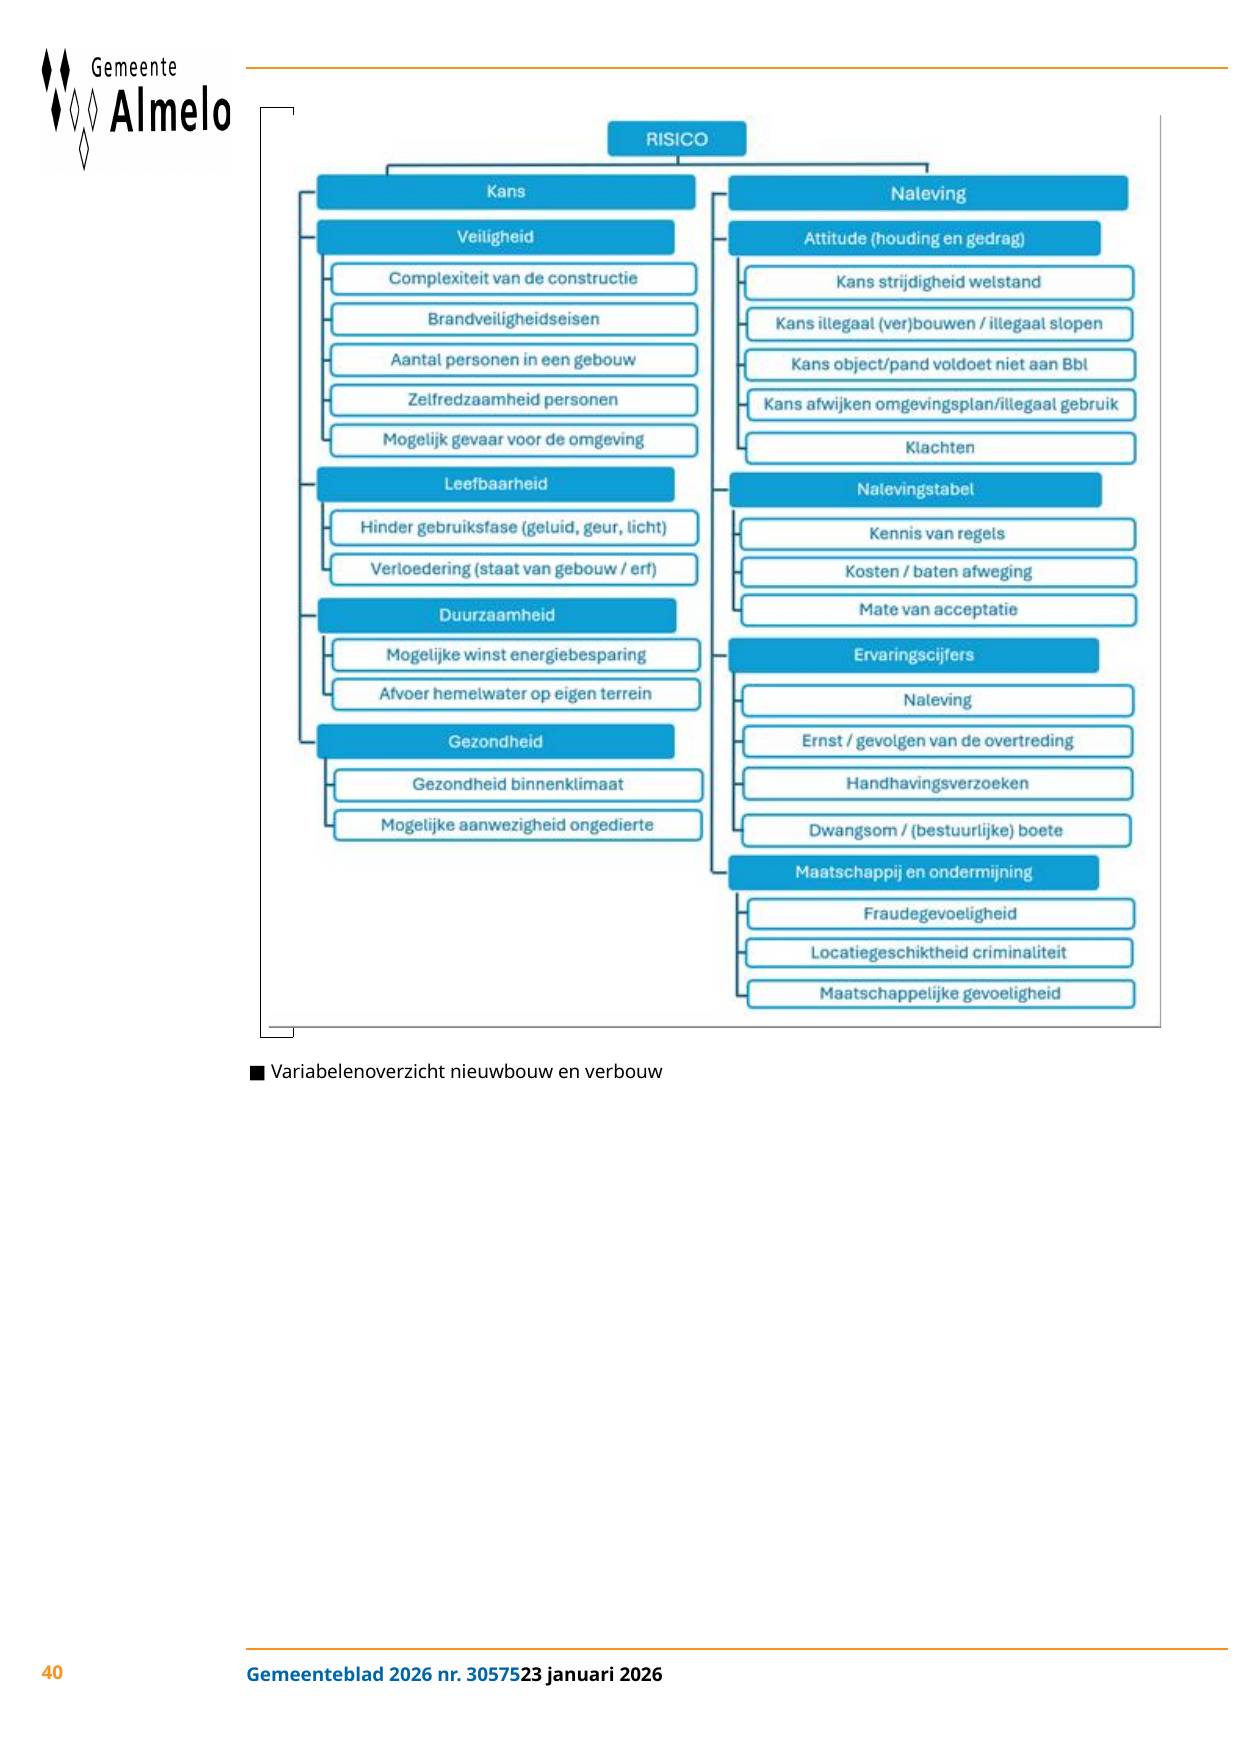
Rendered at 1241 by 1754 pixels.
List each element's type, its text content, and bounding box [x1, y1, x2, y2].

text ■ Variabelenoverzicht nieuwbouw en verbouw [248, 1058, 1152, 1084]
picture [268, 115, 1162, 1028]
picture [41, 47, 231, 172]
